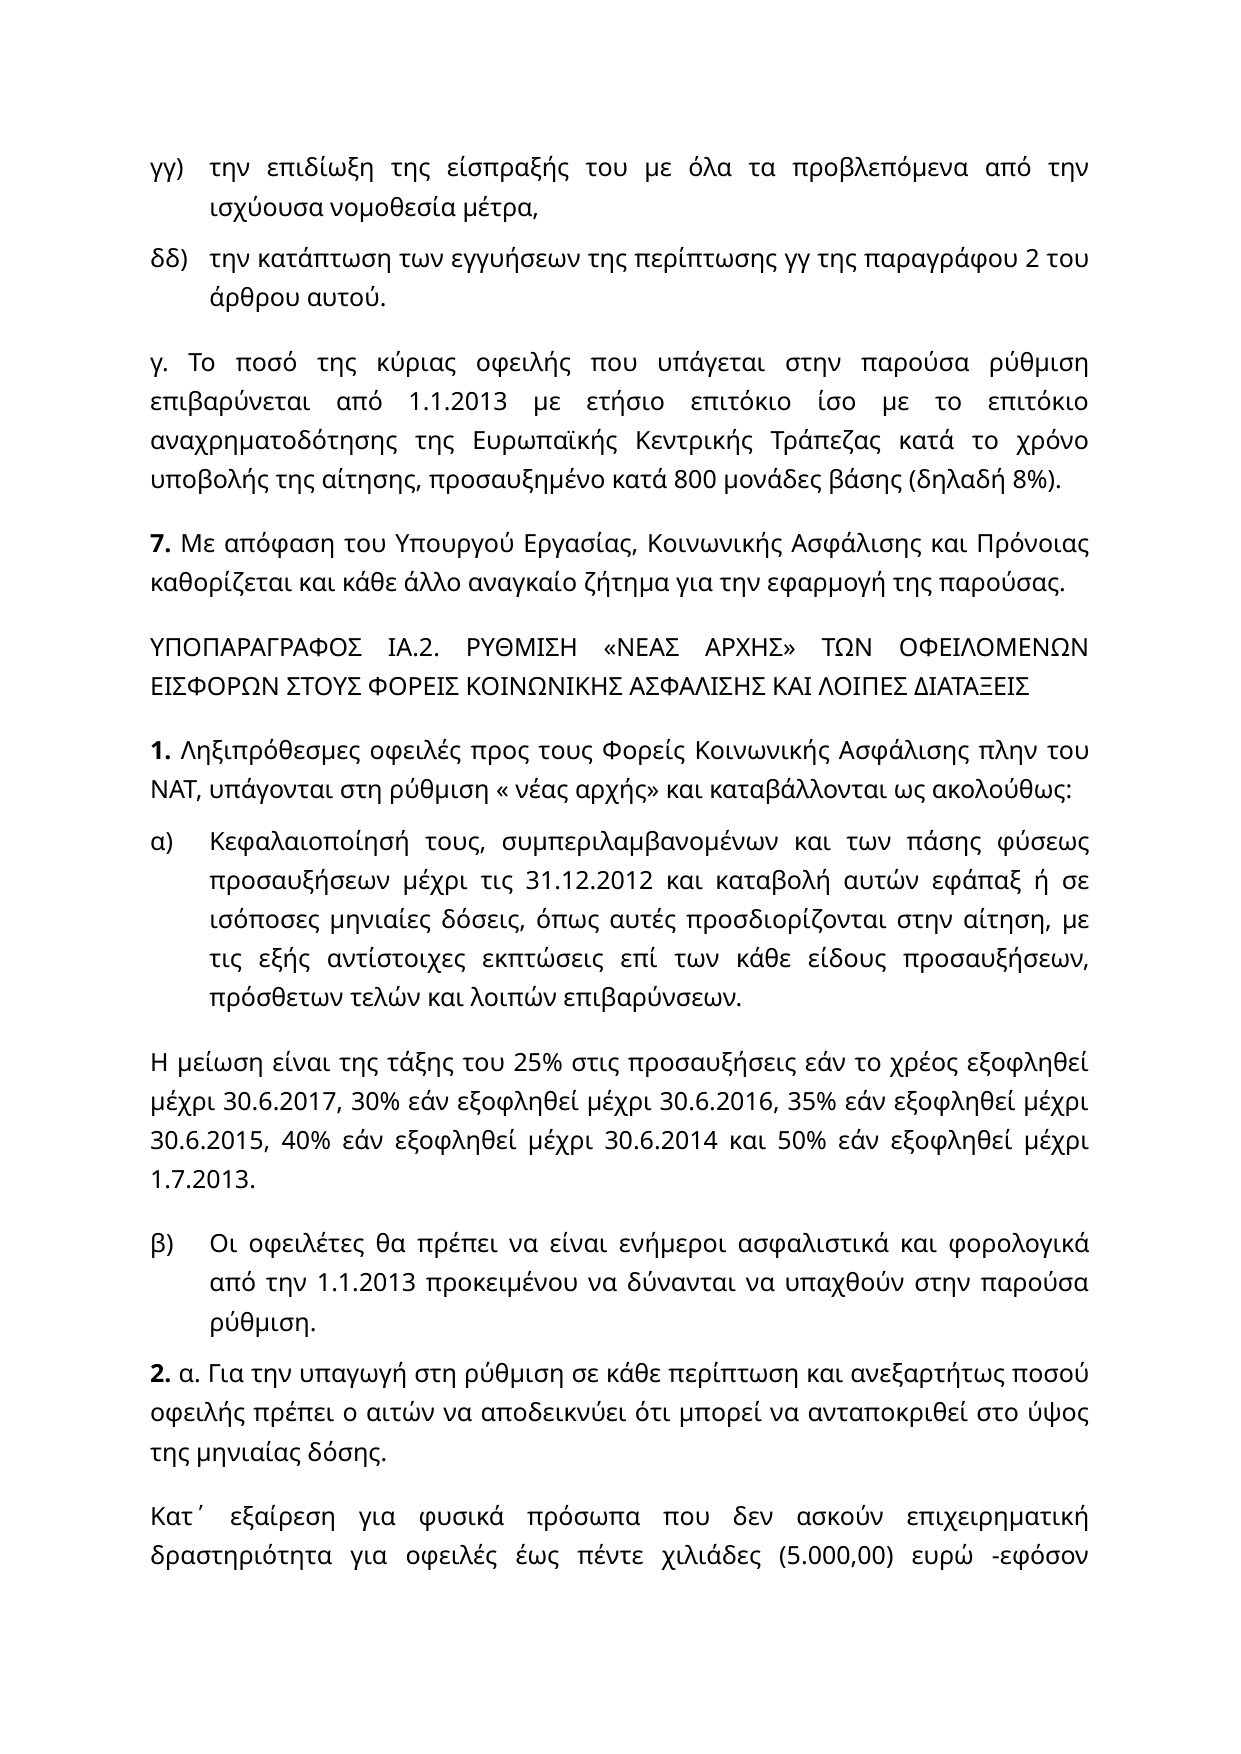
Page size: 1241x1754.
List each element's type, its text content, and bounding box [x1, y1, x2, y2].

text Κατ΄ εξαίρεση για φυσικά πρόσωπα που δεν ασκούν επιχειρηματική δραστηριότητα για οφειλές έως πέντε χιλιάδες (5.000,00) ευρώ -εφόσον [150, 1498, 1090, 1572]
list β) Οι οφειλέτες θα πρέπει να είναι ενήμεροι ασφαλιστικά και φορολογικά από την 1.1.2013 προκειμένου να δύνανται να υπαχθούν στην παρούσα ρύθμιση. [150, 1226, 1090, 1338]
text 1. Ληξιπρόθεσμες οφειλές προς τους Φορείς Κοινωνικής Ασφάλισης πλην του ΝΑΤ, υπάγονται στη ρύθμιση « νέας αρχής» και καταβάλλονται ως ακολούθως: [150, 732, 1090, 806]
text γ. Το ποσό της κύριας οφειλής που υπάγεται στην παρούσα ρύθμιση επιβαρύνεται από 1.1.2013 με ετήσιο επιτόκιο ίσο με το επιτόκιο αναχρηματοδότησης της Ευρωπαϊκής Κεντρικής Τράπεζας κατά το χρόνο υποβολής της αίτησης, προσαυξημένο κατά 800 μονάδες βάσης (δηλαδή 8%). [150, 344, 1090, 496]
list α) Κεφαλαιοποίησή τους, συμπεριλαμβανομένων και των πάσης φύσεως προσαυξήσεων μέχρι τις 31.12.2012 και καταβολή αυτών εφάπαξ ή σε ισόποσες μηνιαίες δόσεις, όπως αυτές προσδιορίζονται στην αίτηση, με τις εξής αντίστοιχες εκπτώσεις επί των κάθε είδους προσαυξήσεων, πρόσθετων τελών και λοιπών επιβαρύνσεων. [150, 823, 1090, 1014]
text 7. Με απόφαση του Υπουργού Εργασίας, Κοινωνικής Ασφάλισης και Πρόνοιας καθορίζεται και κάθε άλλο αναγκαίο ζήτημα για την εφαρμογή της παρούσας. [150, 526, 1090, 599]
list δδ) την κατάπτωση των εγγυήσεων της περίπτωσης γγ της παραγράφου 2 του άρθρου αυτού. [150, 241, 1090, 314]
text ΥΠΟΠΑΡΑΓΡΑΦΟΣ ΙΑ.2. ΡΥΘΜΙΣΗ «ΝΕΑΣ ΑΡΧΗΣ» ΤΩΝ ΟΦΕΙΛΟΜΕΝΩΝ ΕΙΣΦΟΡΩΝ ΣΤΟΥΣ ΦΟΡΕΙΣ ΚΟΙΝΩΝΙΚΗΣ ΑΣΦΑΛΙΣΗΣ ΚΑΙ ΛΟΙΠΕΣ ΔΙΑΤΑΞΕΙΣ [150, 629, 1090, 702]
text Η μείωση είναι της τάξης του 25% στις προσαυξήσεις εάν το χρέος εξοφληθεί μέχρι 30.6.2017, 30% εάν εξοφληθεί μέχρι 30.6.2016, 35% εάν εξοφληθεί μέχρι 30.6.2015, 40% εάν εξοφληθεί μέχρι 30.6.2014 και 50% εάν εξοφληθεί μέχρι 1.7.2013. [150, 1044, 1090, 1196]
list γγ) την επιδίωξη της είσπραξής του με όλα τα προβλεπόμενα από την ισχύουσα νομοθεσία μέτρα, [150, 150, 1090, 223]
text 2. α. Για την υπαγωγή στη ρύθμιση σε κάθε περίπτωση και ανεξαρτήτως ποσού οφειλής πρέπει ο αιτών να αποδεικνύει ότι μπορεί να ανταποκριθεί στο ύψος της μηνιαίας δόσης. [150, 1356, 1090, 1468]
